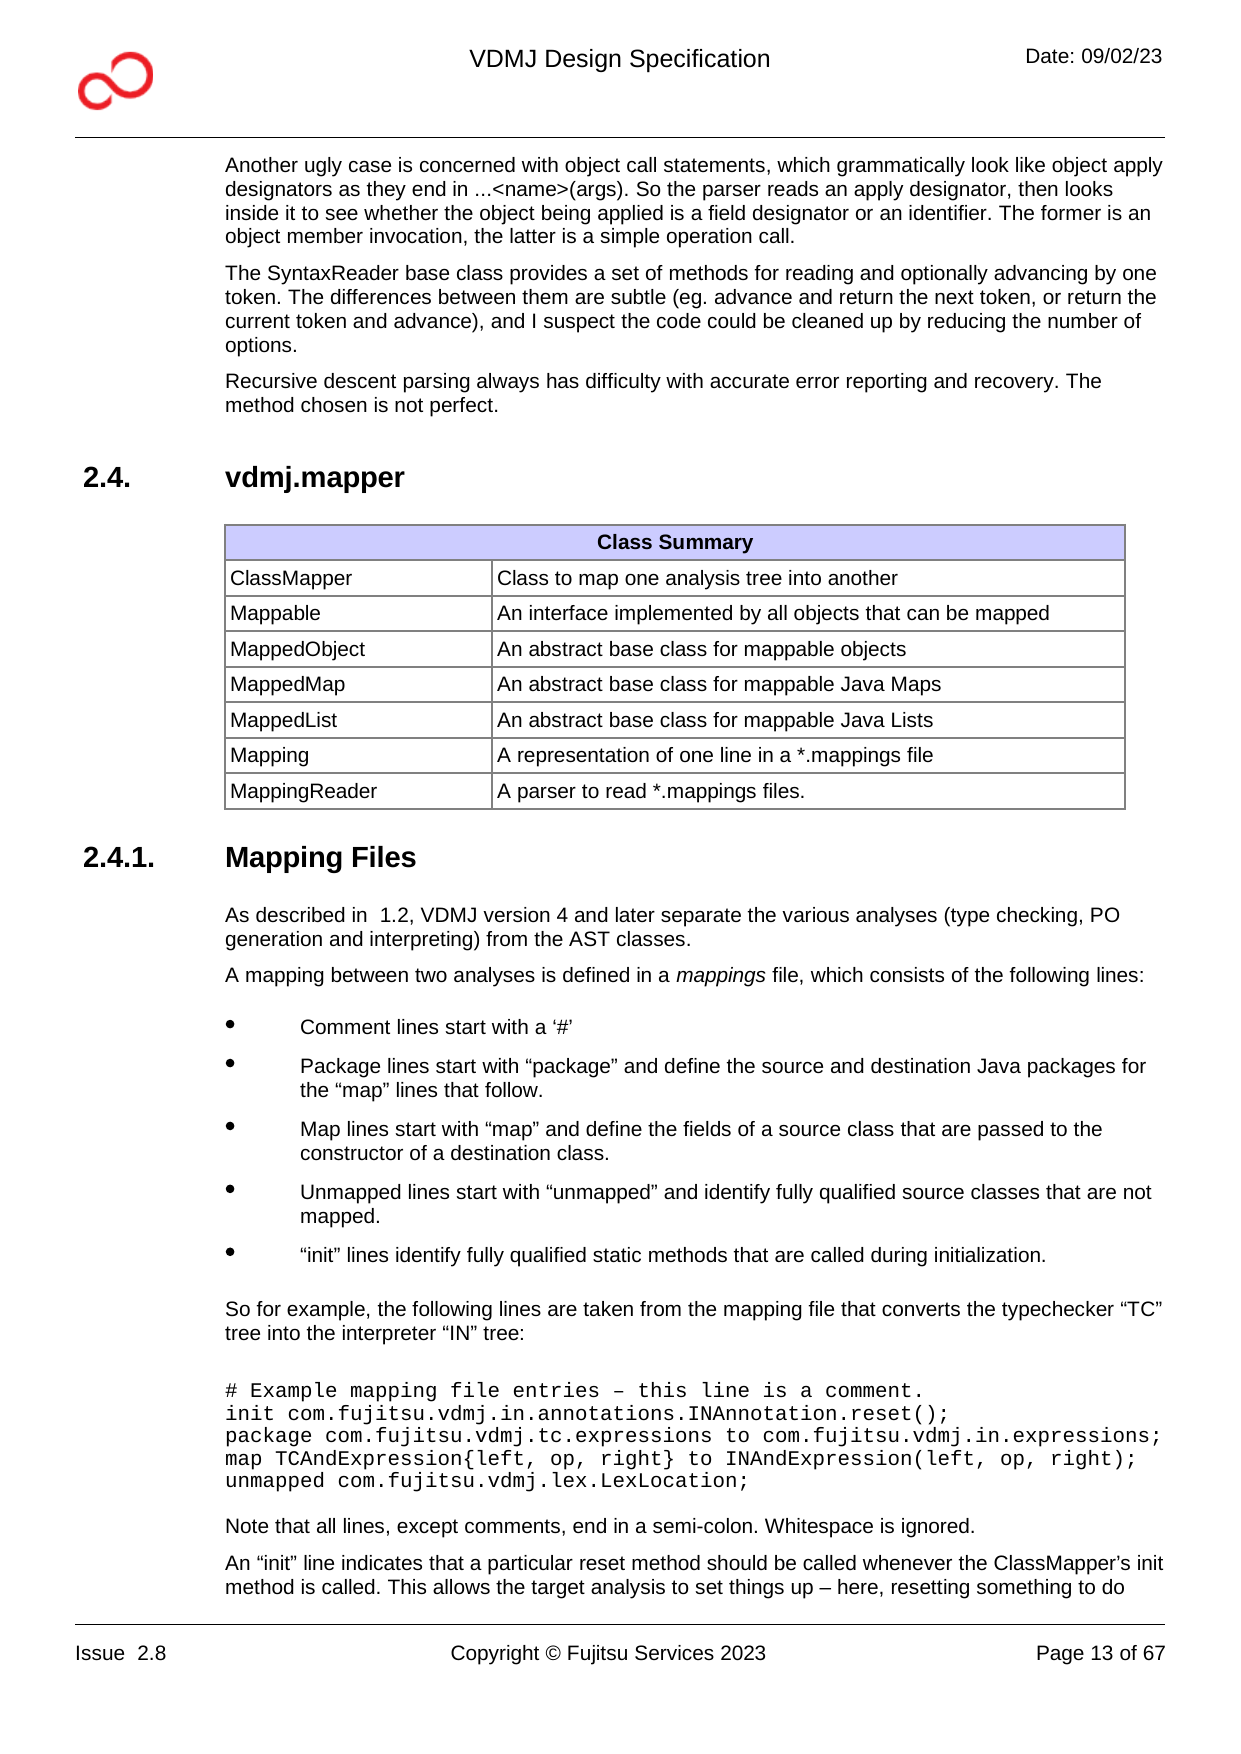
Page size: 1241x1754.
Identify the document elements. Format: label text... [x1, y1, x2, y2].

list Unmapped lines start with “unmapped” and identify fully qualified source classes that are not mapped. [225, 1180, 1165, 1228]
table_cell A parser to read *.mappings files. [493, 774, 1124, 808]
table_cell An interface implemented by all objects that can be mapped [493, 597, 1124, 630]
text A mapping between two analyses is defined in a mappings file, which consists of the following lines: [225, 964, 1165, 988]
text As described in 1.2, VDMJ version 4 and later separate the various analyses (type checking, PO generation and interpreting) from the AST classes. [225, 903, 1165, 951]
table_cell MappedList [226, 703, 491, 737]
subtitle Mapping Files [75, 840, 1165, 873]
list Comment lines start with a ‘#’ [225, 1015, 1165, 1039]
text Another ugly case is concerned with object call statements, which grammatically look like object apply designators as they end in ...<name>(args). So the parser reads an apply designator, then looks inside it to see whether the object being applied is a field designator or an identifier. The former is an object member invocation, the latter is a simple operation call. [225, 153, 1165, 249]
text map TCAndExpression{left, op, right} to INAndExpression(left, op, right); [225, 1447, 1165, 1470]
table_cell An abstract base class for mappable objects [493, 632, 1124, 666]
subtitle vdmj.mapper [75, 460, 1165, 493]
table_cell MappedMap [226, 668, 491, 701]
table_cell MappingReader [226, 774, 491, 808]
picture [78, 44, 153, 120]
text The SyntaxReader base class provides a set of methods for reading and optionally advancing by one token. The differences between them are subtle (eg. advance and return the next token, or return the current token and advance), and I suspect the code could be cleaned up by reducing the number of options. [225, 261, 1165, 357]
table_cell A representation of one line in a *.mappings file [493, 739, 1124, 772]
table_cell MappedObject [226, 632, 491, 666]
text unmapped com.fujitsu.vdmj.lex.LexLocation; [225, 1470, 1165, 1492]
table_cell An abstract base class for mappable Java Maps [493, 668, 1124, 701]
list Package lines start with “package” and define the source and destination Java packages for the “map” lines that follow. [225, 1054, 1165, 1102]
text An “init” line indicates that a particular reset method should be called whenever the ClassMapper’s init method is called. This allows the target analysis to set things up – here, resetting something to do [225, 1551, 1165, 1599]
text package com.fujitsu.vdmj.tc.expressions to com.fujitsu.vdmj.in.expressions; [225, 1425, 1165, 1447]
text Recursive descent parsing always has difficulty with accurate error reporting and recovery. The method chosen is not perfect. [225, 369, 1165, 417]
table_cell Mappable [226, 597, 491, 630]
text init com.fujitsu.vdmj.in.annotations.INAnnotation.reset(); [225, 1402, 1165, 1425]
text Note that all lines, except comments, end in a semi-colon. Whitespace is ignored. [225, 1515, 1165, 1539]
table_cell Class to map one analysis tree into another [493, 561, 1124, 594]
table_cell Mapping [226, 739, 491, 772]
table_header Class Summary [226, 526, 1124, 559]
list “init” lines identify fully qualified static methods that are called during initialization. [225, 1243, 1165, 1267]
table_cell ClassMapper [226, 561, 491, 594]
text # Example mapping file entries – this line is a comment. [225, 1380, 1165, 1402]
table_cell An abstract base class for mappable Java Lists [493, 703, 1124, 737]
text So for example, the following lines are taken from the mapping file that converts the typechecker “TC” tree into the interpreter “IN” tree: [225, 1297, 1165, 1345]
list Map lines start with “map” and define the fields of a source class that are passed to the constructor of a destination class. [225, 1117, 1165, 1165]
